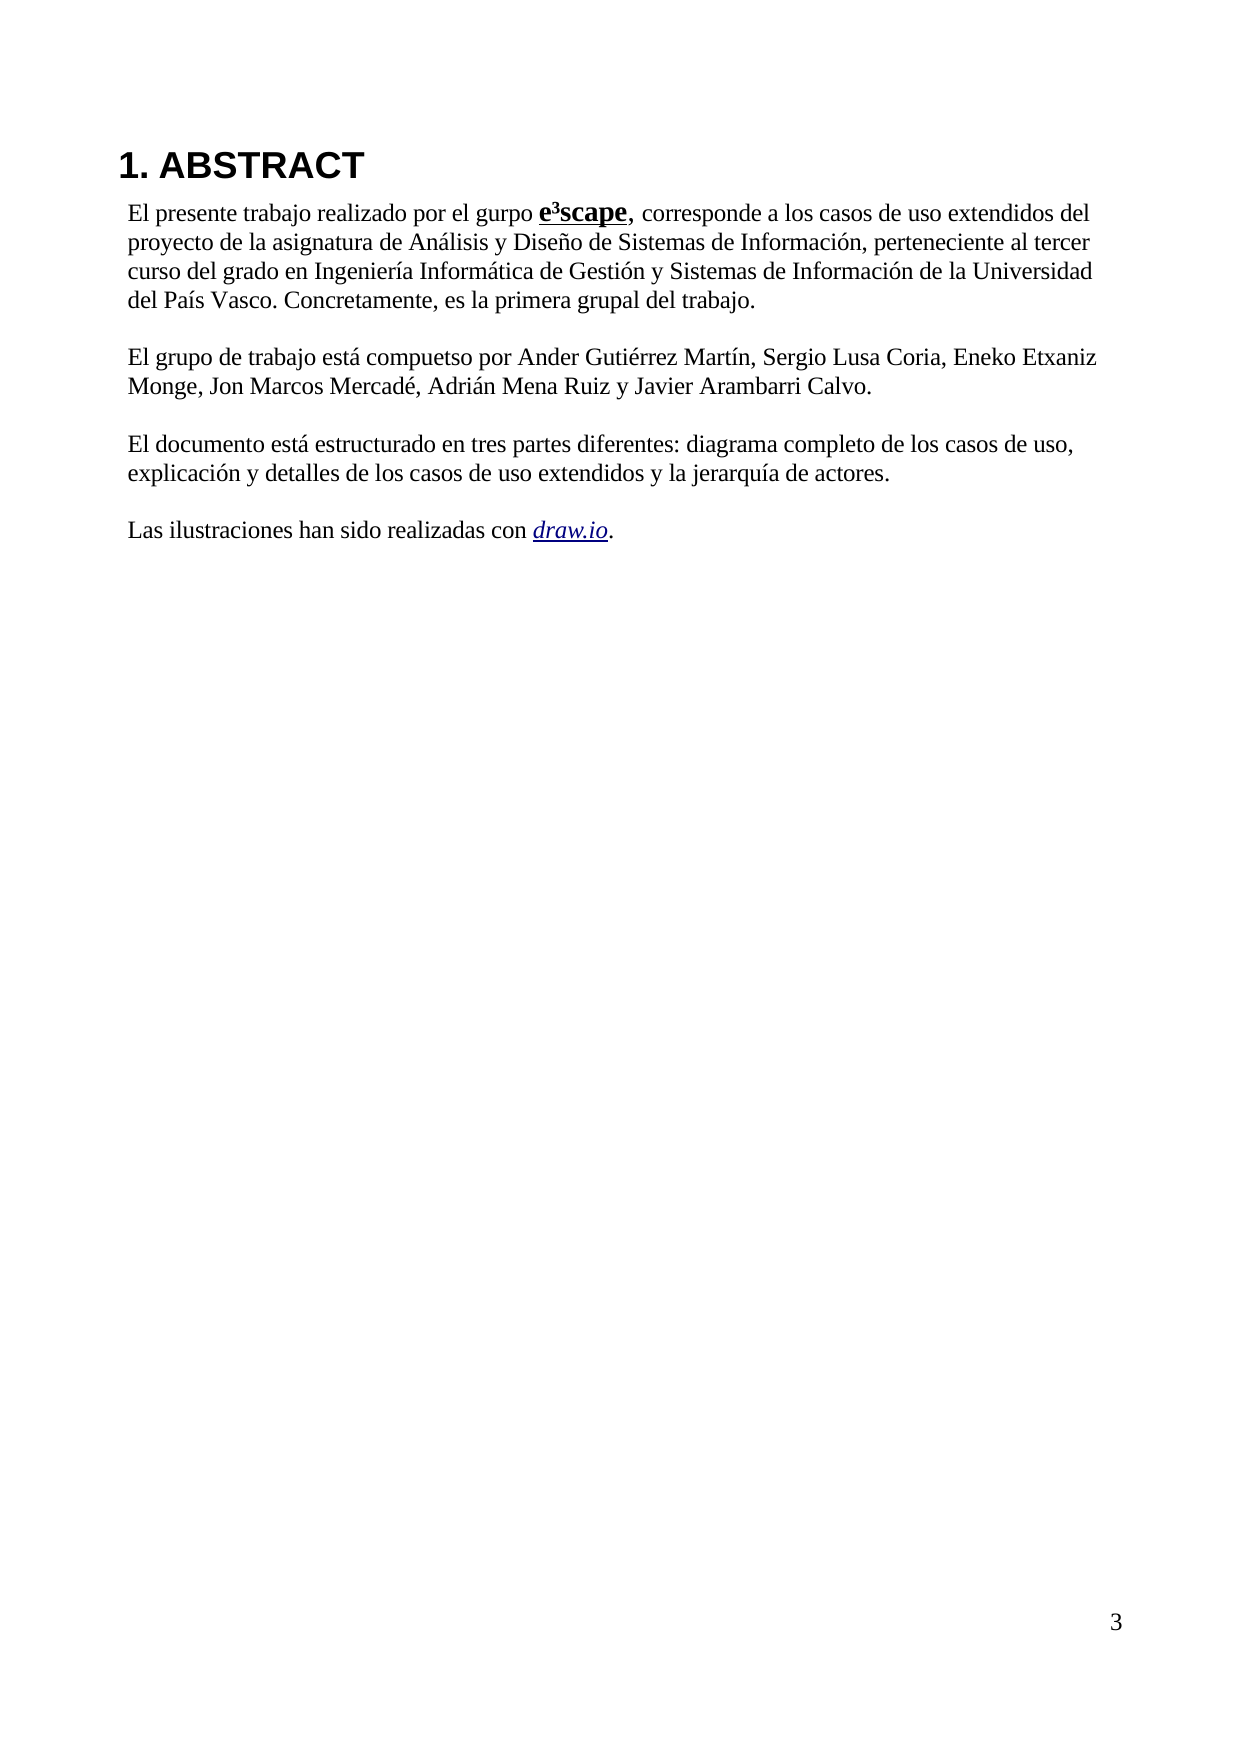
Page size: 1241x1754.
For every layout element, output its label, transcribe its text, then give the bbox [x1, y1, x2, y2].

text Las ilustraciones han sido realizadas con draw.io. [127, 516, 1122, 544]
text El grupo de trabajo está compuetso por Ander Gutiérrez Martín, Sergio Lusa Coria, Eneko Etxaniz Monge, Jon Marcos Mercadé, Adrián Mena Ruiz y Javier Arambarri Calvo. [127, 343, 1122, 400]
subtitle 1. ABSTRACT [118, 143, 1122, 186]
text El documento está estructurado en tres partes diferentes: diagrama completo de los casos de uso, explicación y detalles de los casos de uso extendidos y la jerarquía de actores. [127, 429, 1122, 487]
text El presente trabajo realizado por el gurpo e³scape, corresponde a los casos de uso extendidos del proyecto de la asignatura de Análisis y Diseño de Sistemas de Información, perteneciente al tercer curso del grado en Ingeniería Informática de Gestión y Sistemas de Información de la Universidad del País Vasco. Concretamente, es la primera grupal del trabajo. [127, 199, 1122, 314]
